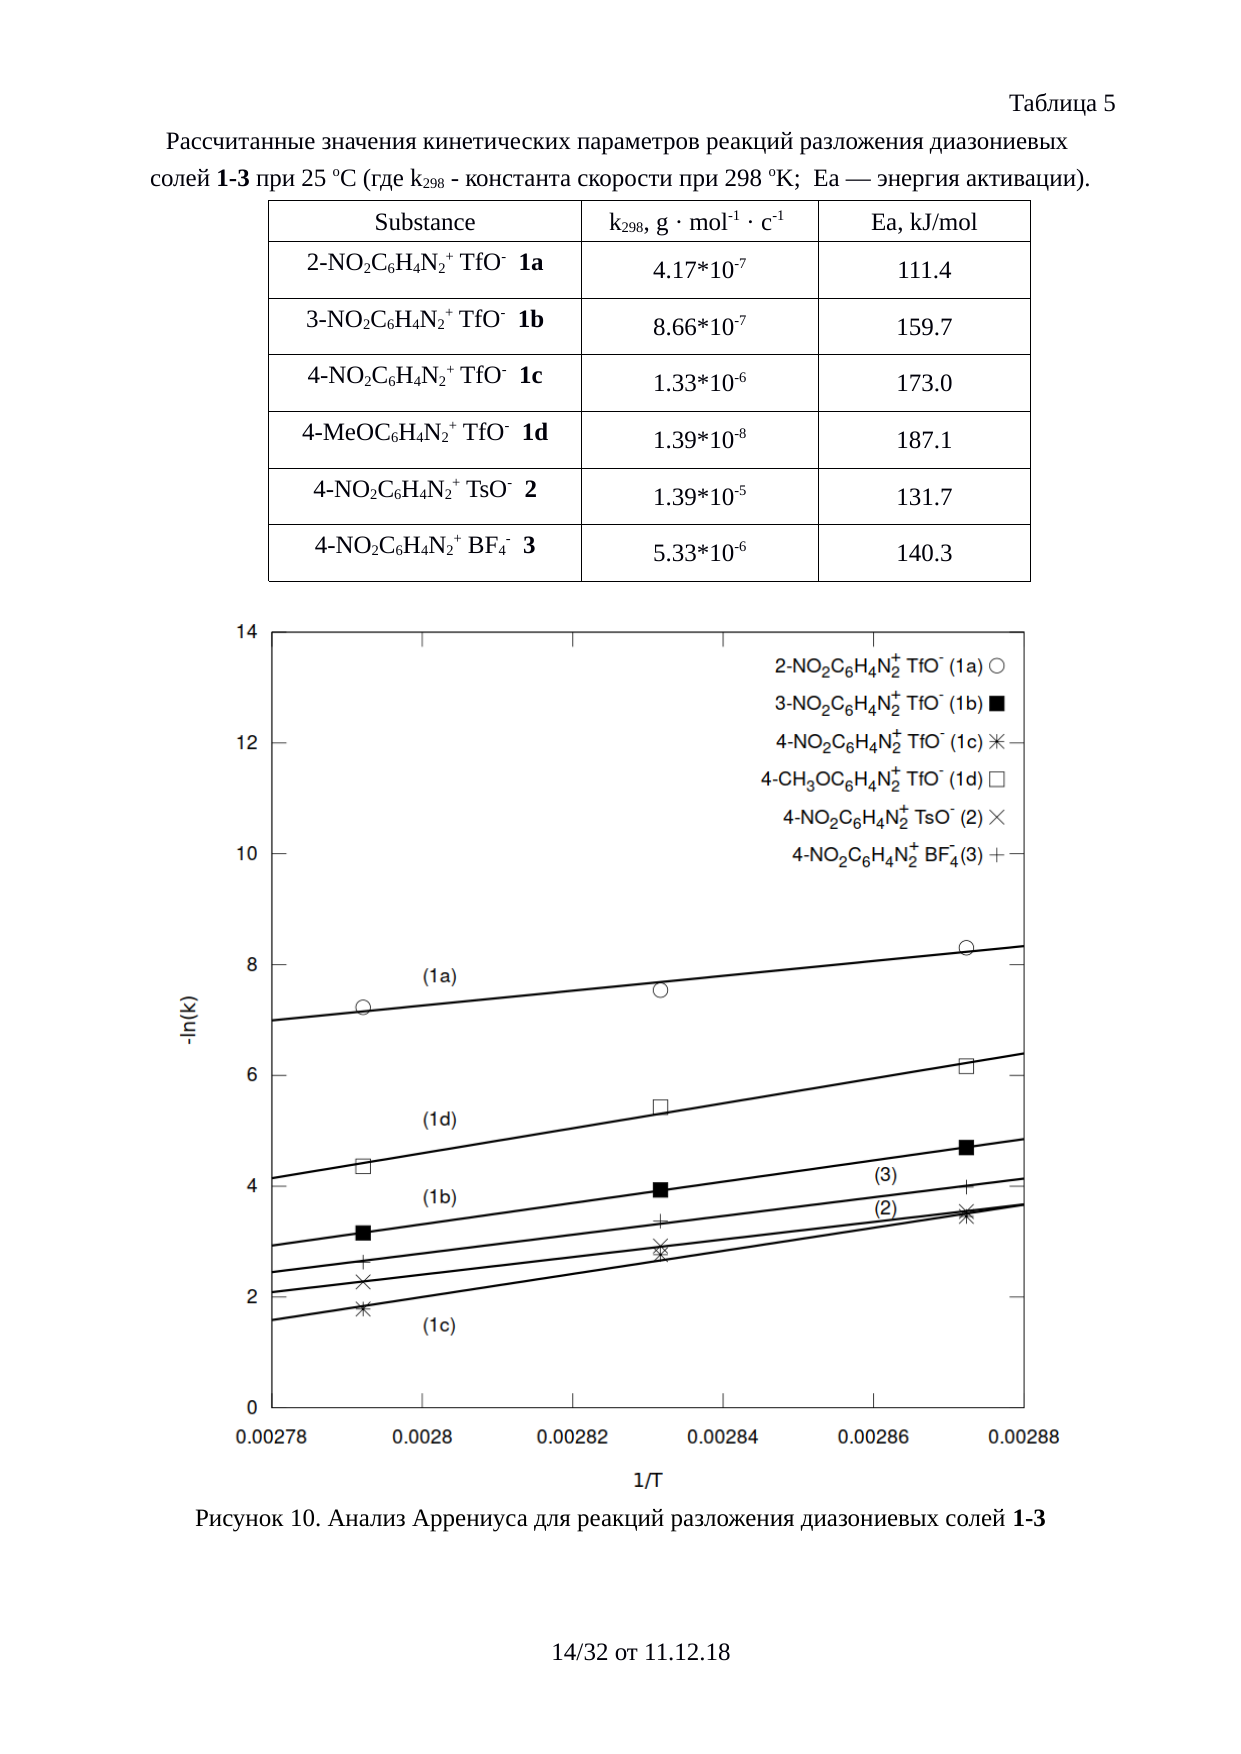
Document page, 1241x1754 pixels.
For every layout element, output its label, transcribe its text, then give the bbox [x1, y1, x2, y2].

table_cell 173.0 [819, 355, 1030, 411]
table_cell 4-MeOС6H4N2+ TfO- 1d [269, 412, 581, 467]
table_cell 131.7 [819, 469, 1030, 524]
table_cell 5.33*10-6 [582, 525, 818, 581]
table_cell 4-NO2С6H4N2+ TsO- 2 [269, 469, 581, 524]
table_cell 3-NO2С6H4N2+ TfO- 1b [269, 299, 581, 354]
table_cell 1.39*10-5 [582, 469, 818, 524]
table_cell 1.39*10-8 [582, 412, 818, 467]
table_cell 111.4 [819, 242, 1030, 298]
table_cell 8.66*10-7 [582, 299, 818, 354]
table_cell 2-NO2С6H4N2+ TfO- 1a [269, 242, 581, 298]
table_cell 159.7 [819, 299, 1030, 354]
table_cell 4-NO2С6H4N2+ BF4- 3 [269, 525, 581, 581]
table_cell 4.17*10-7 [582, 242, 818, 298]
table_header k298, g · mol-1 · с-1 [582, 201, 818, 241]
text солей 1-3 при 25 оС (где k298 - константа скорости при 298 оK; Ea — энергия активации). [118, 163, 1122, 192]
picture [176, 618, 1065, 1495]
text Рисунок 10. Анализ Аррениуса для реакций разложения диазониевых солей 1-3 [118, 1503, 1122, 1532]
table_header Substance [269, 201, 581, 241]
text Таблица 5 [118, 88, 1122, 117]
table_cell 1.33*10-6 [582, 355, 818, 411]
table_cell 187.1 [819, 412, 1030, 467]
table_header Ea, kJ/mol [819, 201, 1030, 241]
table_cell 140.3 [819, 525, 1030, 581]
table_cell 4-NO2С6H4N2+ TfO- 1c [269, 355, 581, 411]
text Рассчитанные значения кинетических параметров реакций разложения диазониевых [118, 126, 1122, 154]
